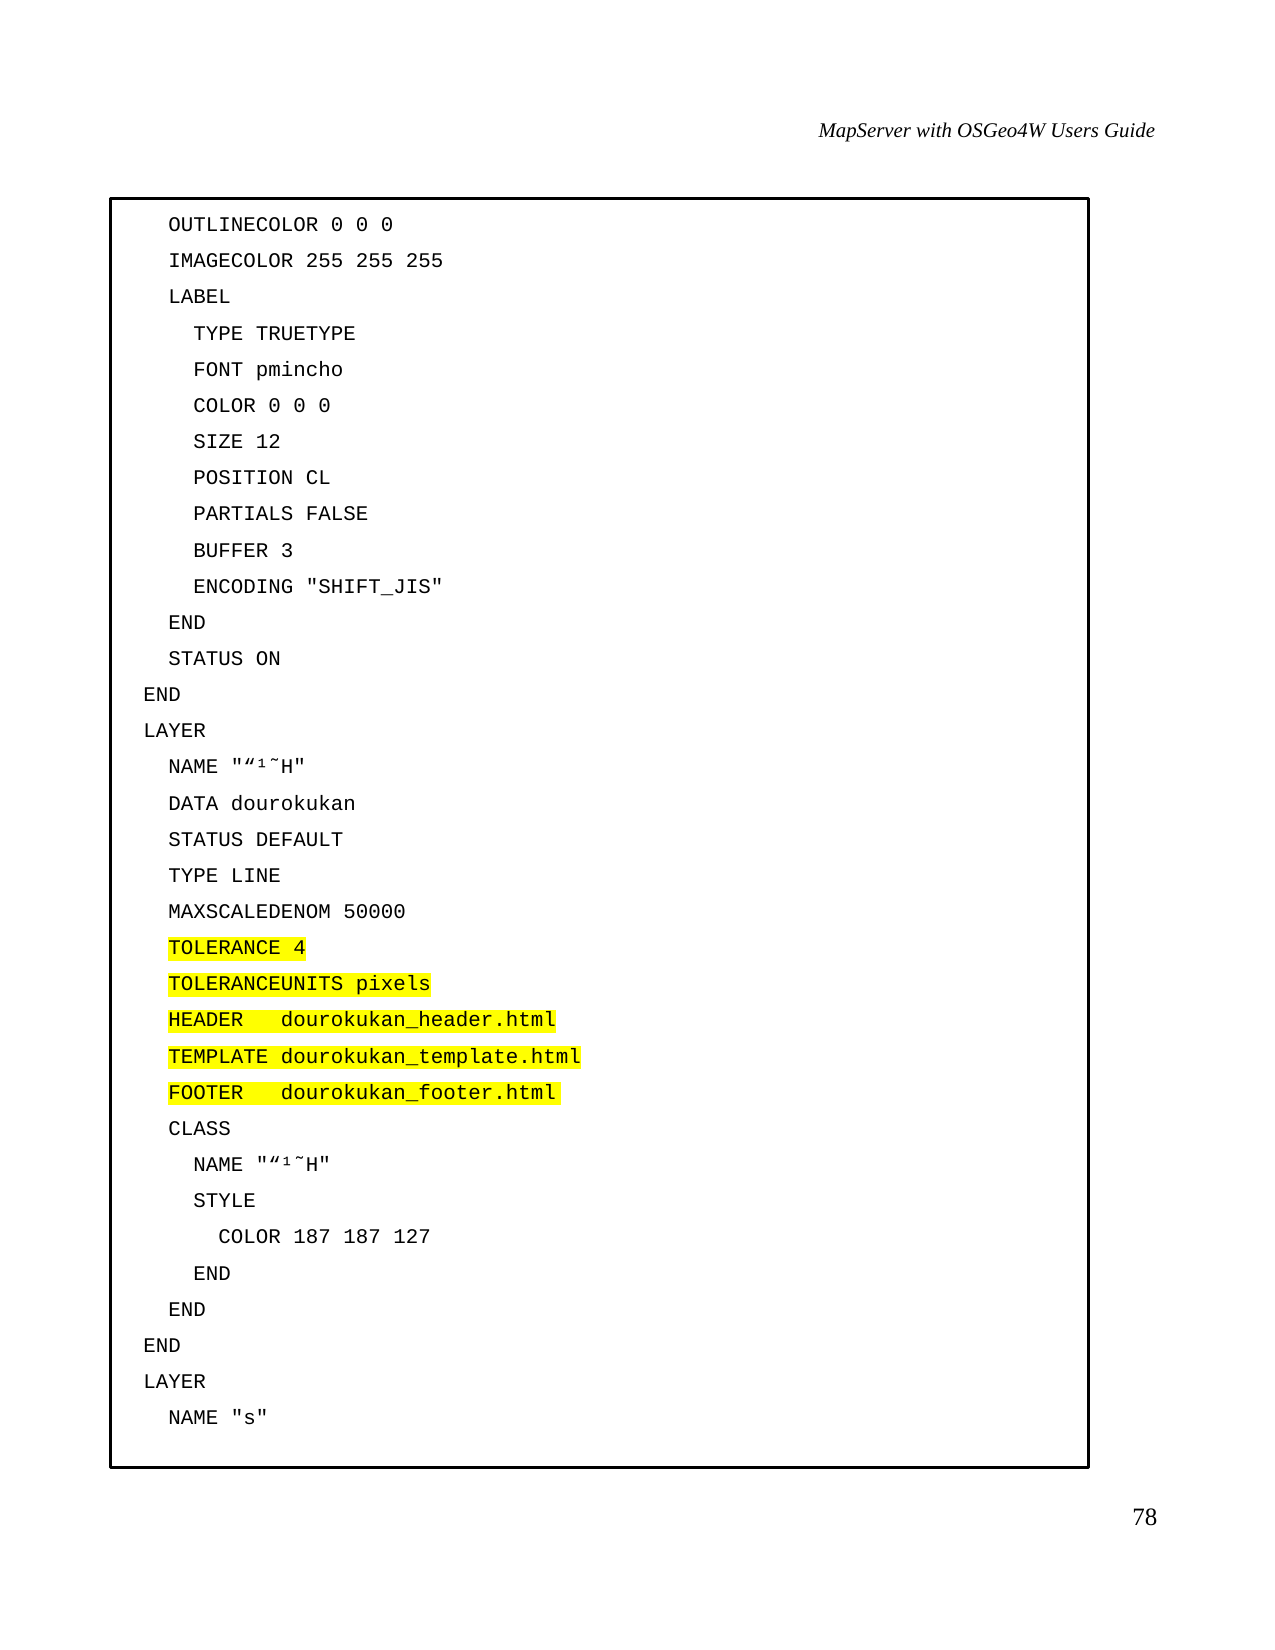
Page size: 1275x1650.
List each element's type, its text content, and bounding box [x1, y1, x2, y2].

text COLOR 187 187 127 [118, 1226, 1087, 1250]
text [1090, 323, 1157, 346]
text NAME "“¹˜H" [118, 1154, 1087, 1178]
text [1090, 1371, 1157, 1394]
text NAME "s­" [118, 1407, 1087, 1431]
text NAME "“¹˜H" [118, 756, 1087, 780]
text TEMPLATE dourokukan_template.html [118, 1046, 1087, 1069]
text [1090, 901, 1157, 925]
text ENCODING "SHIFT_JIS" [118, 576, 1087, 599]
text [1090, 1046, 1157, 1069]
text SIZE 12 [118, 431, 1087, 455]
text [1090, 431, 1157, 455]
text MAXSCALEDENOM 50000 [118, 901, 1087, 925]
text [1090, 937, 1157, 961]
text TOLERANCEUNITS pixels [118, 973, 1087, 997]
text PARTIALS FALSE [118, 503, 1087, 527]
text [1090, 865, 1157, 888]
text [1090, 250, 1157, 274]
text [1090, 1299, 1157, 1322]
text END [118, 1299, 1087, 1322]
text HEADER dourokukan_header.html [118, 1009, 1087, 1033]
text [1090, 1262, 1157, 1286]
text IMAGECOLOR 255 255 255 [118, 250, 1087, 274]
text FONT pmincho [118, 359, 1087, 382]
text [1090, 539, 1157, 563]
text [1090, 720, 1157, 744]
text END [118, 612, 1087, 636]
text [1090, 793, 1157, 816]
text POSITION CL [118, 467, 1087, 491]
text [1090, 1082, 1157, 1105]
text [1090, 1190, 1157, 1214]
text TYPE LINE [118, 865, 1087, 888]
text STATUS ON [118, 648, 1087, 672]
text END [118, 684, 1087, 708]
text [1090, 1335, 1157, 1358]
text END [118, 1262, 1087, 1286]
text LAYER [118, 720, 1087, 744]
text [1090, 214, 1157, 238]
text [1090, 287, 1157, 310]
text CLASS [118, 1118, 1087, 1142]
text [1090, 1407, 1157, 1431]
text [1090, 359, 1157, 382]
text COLOR 0 0 0 [118, 395, 1087, 419]
text [1090, 576, 1157, 599]
text [1090, 684, 1157, 708]
text STYLE [118, 1190, 1087, 1214]
text TYPE TRUETYPE [118, 323, 1087, 346]
text FOOTER dourokukan_footer.html [118, 1082, 1087, 1105]
text [1090, 503, 1157, 527]
text DATA dourokukan [118, 793, 1087, 816]
text END [118, 1335, 1087, 1358]
text [1090, 467, 1157, 491]
text STATUS DEFAULT [118, 829, 1087, 852]
text [1090, 648, 1157, 672]
text LAYER [118, 1371, 1087, 1394]
text OUTLINECOLOR 0 0 0 [118, 214, 1087, 238]
text [1090, 756, 1157, 780]
text [1090, 1226, 1157, 1250]
text [1090, 612, 1157, 636]
text LABEL [118, 287, 1087, 310]
text [1090, 973, 1157, 997]
text [1090, 829, 1157, 852]
text [1090, 1118, 1157, 1142]
text [1090, 1009, 1157, 1033]
text [1090, 1154, 1157, 1178]
text TOLERANCE 4 [118, 937, 1087, 961]
text BUFFER 3 [118, 539, 1087, 563]
text [1090, 395, 1157, 419]
